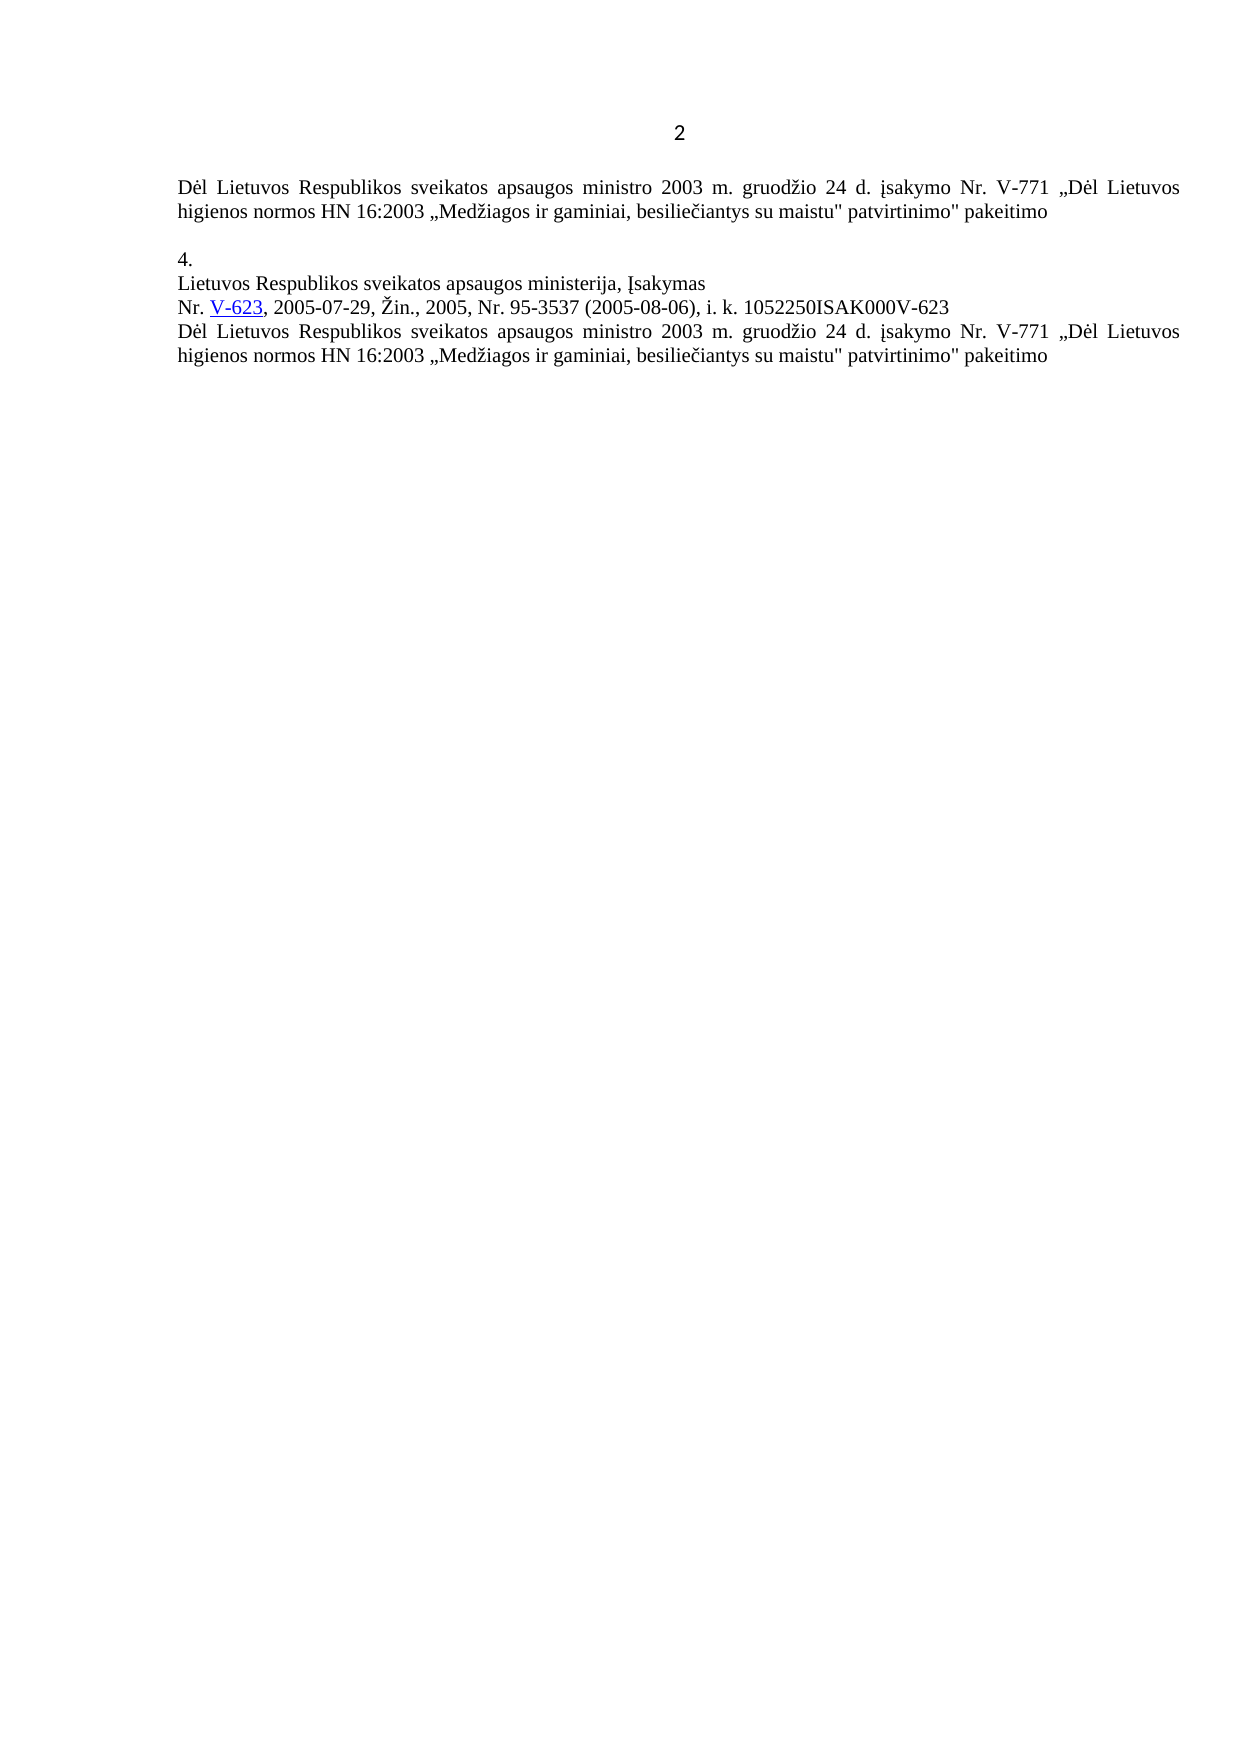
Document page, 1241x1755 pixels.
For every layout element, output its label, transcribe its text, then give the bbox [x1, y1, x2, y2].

text Lietuvos Respublikos sveikatos apsaugos ministerija, Įsakymas [177, 271, 1181, 295]
text 4. [177, 247, 1181, 271]
text Dėl Lietuvos Respublikos sveikatos apsaugos ministro 2003 m. gruodžio 24 d. įsakymo Nr. V-771 „Dėl Lietuvos higienos normos HN 16:2003 „Medžiagos ir gaminiai, besiliečiantys su maistu" patvirtinimo" pakeitimo [177, 175, 1181, 223]
text Dėl Lietuvos Respublikos sveikatos apsaugos ministro 2003 m. gruodžio 24 d. įsakymo Nr. V-771 „Dėl Lietuvos higienos normos HN 16:2003 „Medžiagos ir gaminiai, besiliečiantys su maistu" patvirtinimo" pakeitimo [177, 319, 1181, 367]
text Nr. V-623, 2005-07-29, Žin., 2005, Nr. 95-3537 (2005-08-06), i. k. 1052250ISAK000V-623 [177, 295, 1181, 319]
